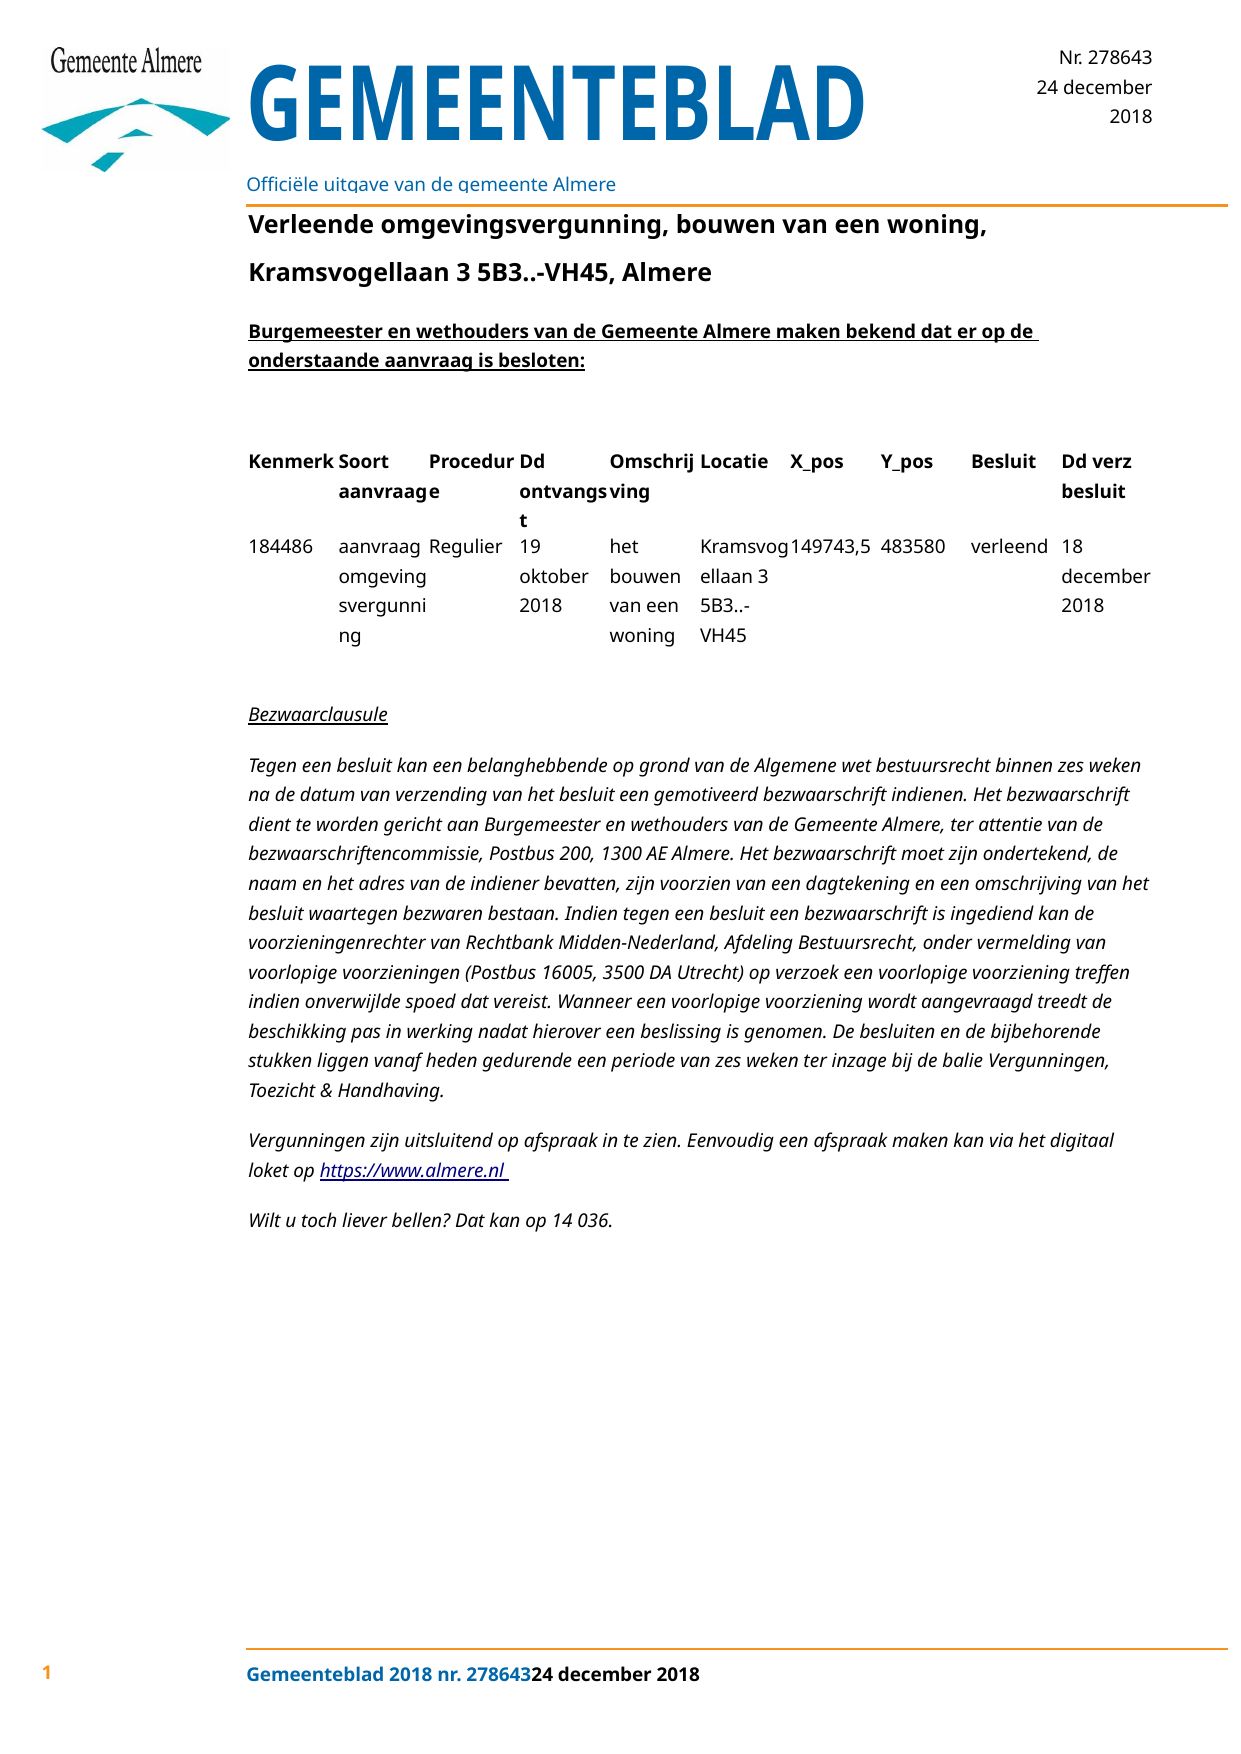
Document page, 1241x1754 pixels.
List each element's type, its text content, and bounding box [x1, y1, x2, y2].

table_cell 18 december 2018 [1061, 533, 1152, 648]
table_header Dd ontvangst [519, 449, 609, 533]
table_cell 184486 [248, 533, 338, 648]
table_header Omschrijving [609, 449, 700, 533]
table_header Soort aanvraag [338, 449, 429, 533]
table_cell verleend [971, 533, 1061, 648]
table_cell aanvraag omgevingsvergunning [338, 533, 429, 648]
table_cell Regulier [429, 533, 519, 648]
table_cell 483580 [881, 533, 971, 648]
table_header Procedure [429, 449, 519, 533]
table_header Besluit [971, 449, 1061, 533]
text Vergunningen zijn uitsluitend op afspraak in te zien. Eenvoudig een afspraak maken kan via het digitaal loket op https://www.almere.nl [248, 1128, 1152, 1183]
table_header X_pos [790, 449, 881, 533]
table_header Kenmerk [248, 449, 338, 533]
table_cell 19 oktober 2018 [519, 533, 609, 648]
table_cell 149743,5 [790, 533, 881, 648]
table_header Locatie [700, 449, 790, 533]
table_header Y_pos [881, 449, 971, 533]
table_header Dd verz besluit [1061, 449, 1152, 533]
text Verleende omgevingsvergunning, bouwen van een woning, Kramsvogellaan 3 5B3..-VH45, Almere [248, 207, 1152, 288]
table_cell Kramsvogellaan 3 5B3..-VH45 [700, 533, 790, 648]
table_cell het bouwen van een woning [609, 533, 700, 648]
text Wilt u toch liever bellen? Dat kan op 14 036. [248, 1208, 1152, 1233]
text Bezwaarclausule [248, 701, 1152, 727]
text Burgemeester en wethouders van de Gemeente Almere maken bekend dat er op de onderstaande aanvraag is besloten: [248, 318, 1152, 373]
text Tegen een besluit kan een belanghebbende op grond van de Algemene wet bestuursrecht binnen zes weken na de datum van verzending van het besluit een gemotiveerd bezwaarschrift indienen. Het bezwaarschrift dient te worden gericht aan Burgemeester en wethouders van de Gemeente Almere, ter attentie van de bezwaarschriftencommissie, Postbus 200, 1300 AE Almere. Het bezwaarschrift moet zijn ondertekend, de naam en het adres van de indiener bevatten, zijn voorzien van een dagtekening en een omschrijving van het besluit waartegen bezwaren bestaan. Indien tegen een besluit een bezwaarschrift is ingediend kan de voorzieningenrechter van Rechtbank Midden-Nederland, Afdeling Bestuursrecht, onder vermelding van voorlopige voorzieningen (Postbus 16005, 3500 DA Utrecht) op verzoek een voorlopige voorziening treffen indien onverwijlde spoed dat vereist. Wanneer een voorlopige voorziening wordt aangevraagd treedt de beschikking pas in werking nadat hierover een beslissing is genomen. De besluiten en de bijbehorende stukken liggen vanaf heden gedurende een periode van zes weken ter inzage bij de balie Vergunningen, Toezicht & Handhaving. [248, 752, 1152, 1103]
picture [41, 47, 231, 172]
